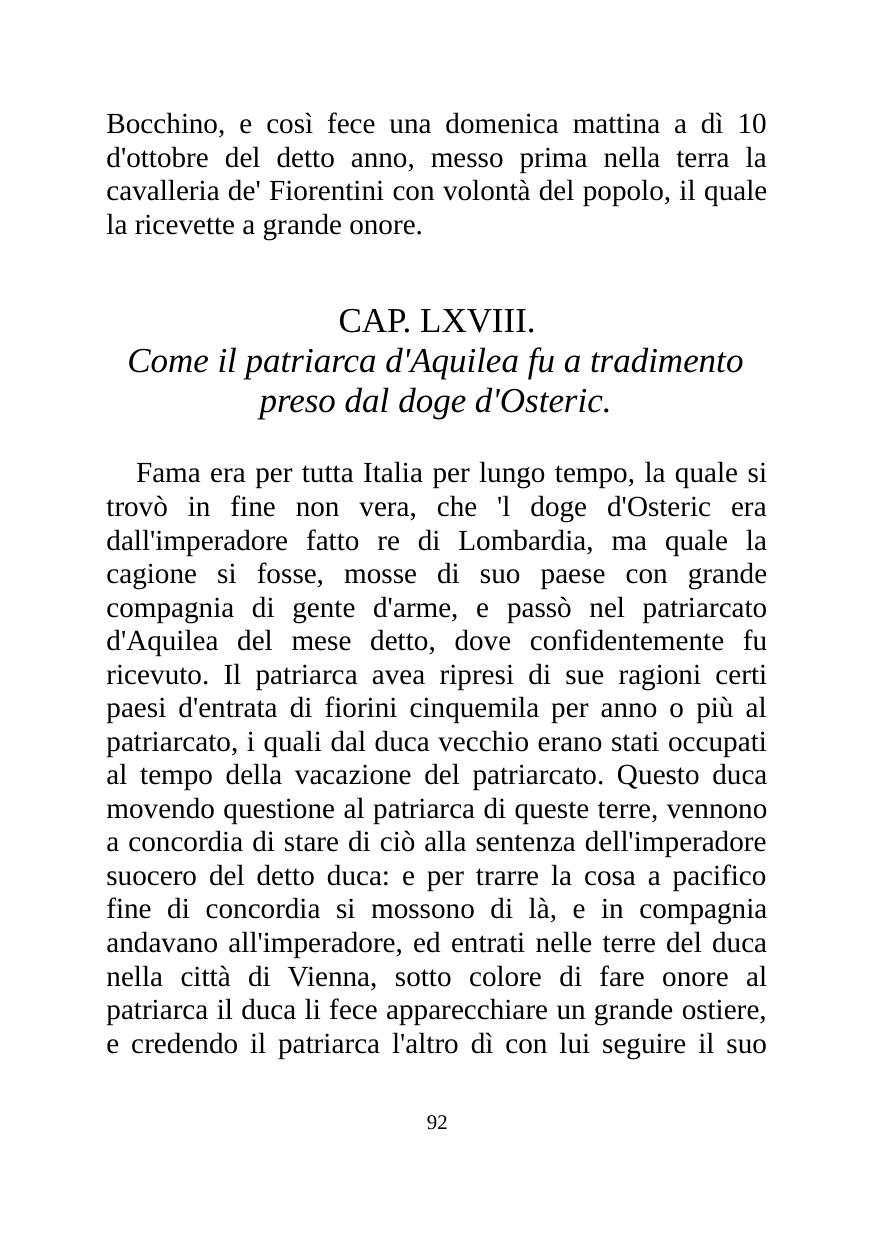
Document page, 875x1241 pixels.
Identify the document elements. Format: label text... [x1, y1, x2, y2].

text Bocchino, e così fece una domenica mattina a dì 10 d'ottobre del detto anno, messo prima nella terra la cavalleria de' Fiorentini con volontà del popolo, il quale la ricevette a grande onore. [106, 106, 768, 240]
text Fama era per tutta Italia per lungo tempo, la quale si trovò in fine non vera, che 'l doge d'Osteric era dall'imperadore fatto re di Lombardia, ma quale la cagione si fosse, mosse di suo paese con grande compagnia di gente d'arme, e passò nel patriarcato d'Aquilea del mese detto, dove confidentemente fu ricevuto. Il patriarca avea ripresi di sue ragioni certi paesi d'entrata di fiorini cinquemila per anno o più al patriarcato, i quali dal duca vecchio erano stati occupati al tempo della vacazione del patriarcato. Questo duca movendo questione al patriarca di queste terre, vennono a concordia di stare di ciò alla sentenza dell'imperadore suocero del detto duca: e per trarre la cosa a pacifico fine di concordia si mossono di là, e in compagnia andavano all'imperadore, ed entrati nelle terre del duca nella città di Vienna, sotto colore di fare onore al patriarca il duca li fece apparecchiare un grande ostiere, e credendo il patriarca l'altro dì con lui seguire il suo [106, 456, 768, 1059]
subtitle CAP. LXVIII. Come il patriarca d'Aquilea fu a tradimento preso dal doge d'Osteric. [106, 299, 768, 420]
